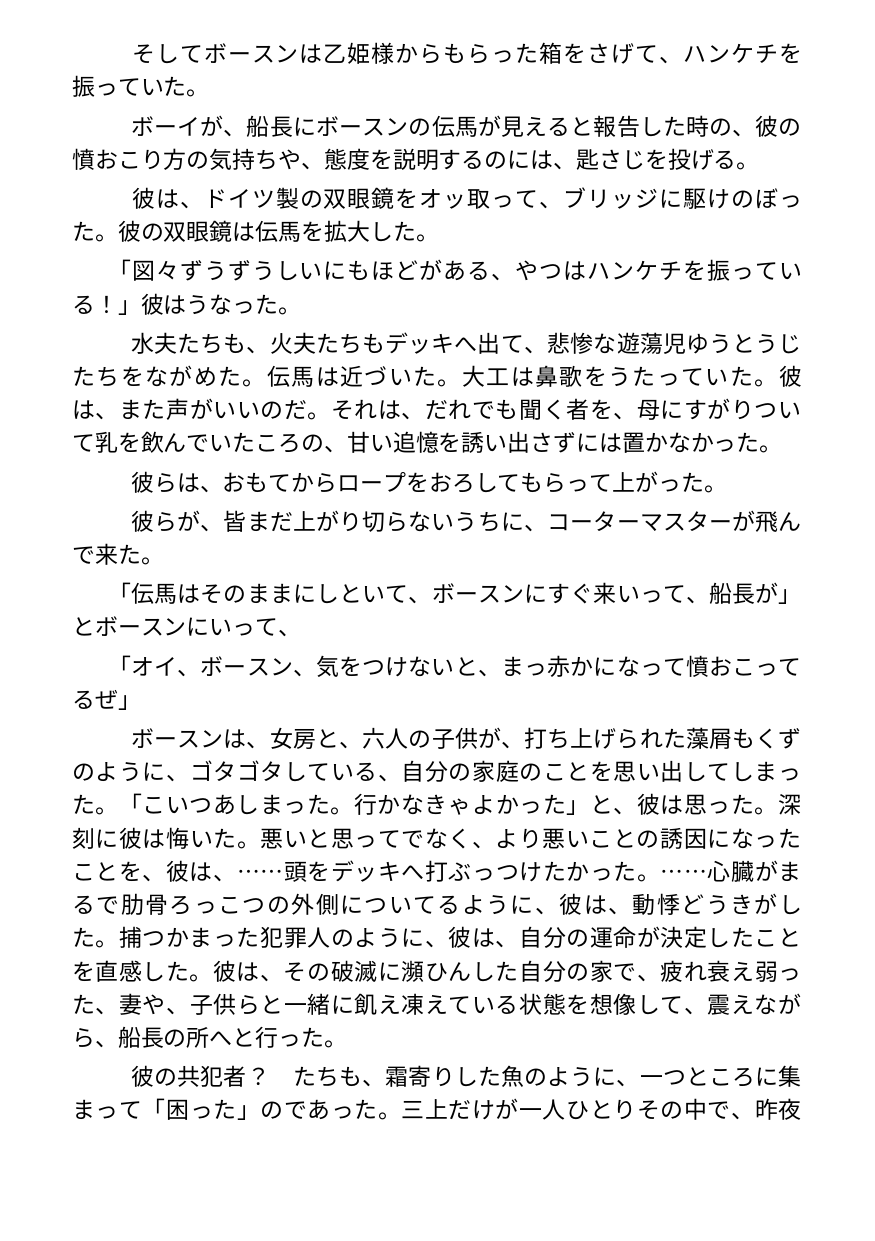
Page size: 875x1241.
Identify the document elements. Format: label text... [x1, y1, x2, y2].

text 「オイ、ボースン、気をつけないと、まっ赤かになって憤おこってるぜ」 [72, 648, 802, 715]
text 彼らは、おもてからロープをおろしてもらって上がった。 [72, 464, 802, 498]
text 彼の共犯者？ たちも、霜寄りした魚のように、一つところに集まって「困った」のであった。三上だけが一人ひとりその中で、昨夜 [72, 1059, 802, 1126]
text ボースンは、女房と、六人の子供が、打ち上げられた藻屑もくずのように、ゴタゴタしている、自分の家庭のことを思い出してしまった。「こいつあしまった。行かなきゃよかった」と、彼は思った。深刻に彼は悔いた。悪いと思ってでなく、より悪いことの誘因になったことを、彼は、……頭をデッキへ打ぶっつけたかった。……心臓がまるで肋骨ろっこつの外側についてるように、彼は、動悸どうきがした。捕つかまった犯罪人のように、彼は、自分の運命が決定したことを直感した。彼は、その破滅に瀕ひんした自分の家で、疲れ衰え弱った、妻や、子供らと一緒に飢え凍えている状態を想像して、震えながら、船長の所へと行った。 [72, 721, 802, 1053]
text ボーイが、船長にボースンの伝馬が見えると報告した時の、彼の憤おこり方の気持ちや、態度を説明するのには、匙さじを投げる。 [72, 108, 802, 175]
text 「伝馬はそのままにしといて、ボースンにすぐ来いって、船長が」とボースンにいって、 [72, 576, 802, 642]
text 彼らが、皆まだ上がり切らないうちに、コーターマスターが飛んで来た。 [72, 504, 802, 570]
text 彼は、ドイツ製の双眼鏡をオッ取って、ブリッジに駆けのぼった。彼の双眼鏡は伝馬を拡大した。 [72, 181, 802, 247]
text 水夫たちも、火夫たちもデッキへ出て、悲惨な遊蕩児ゆうとうじたちをながめた。伝馬は近づいた。大工は鼻歌をうたっていた。彼は、また声がいいのだ。それは、だれでも聞く者を、母にすがりついて乳を飲んでいたころの、甘い追憶を誘い出さずには置かなかった。 [72, 326, 802, 458]
text そしてボースンは乙姫様からもらった箱をさげて、ハンケチを振っていた。 [72, 36, 802, 102]
text 「図々ずうずうしいにもほどがある、やつはハンケチを振っている！」彼はうなった。 [72, 253, 802, 320]
